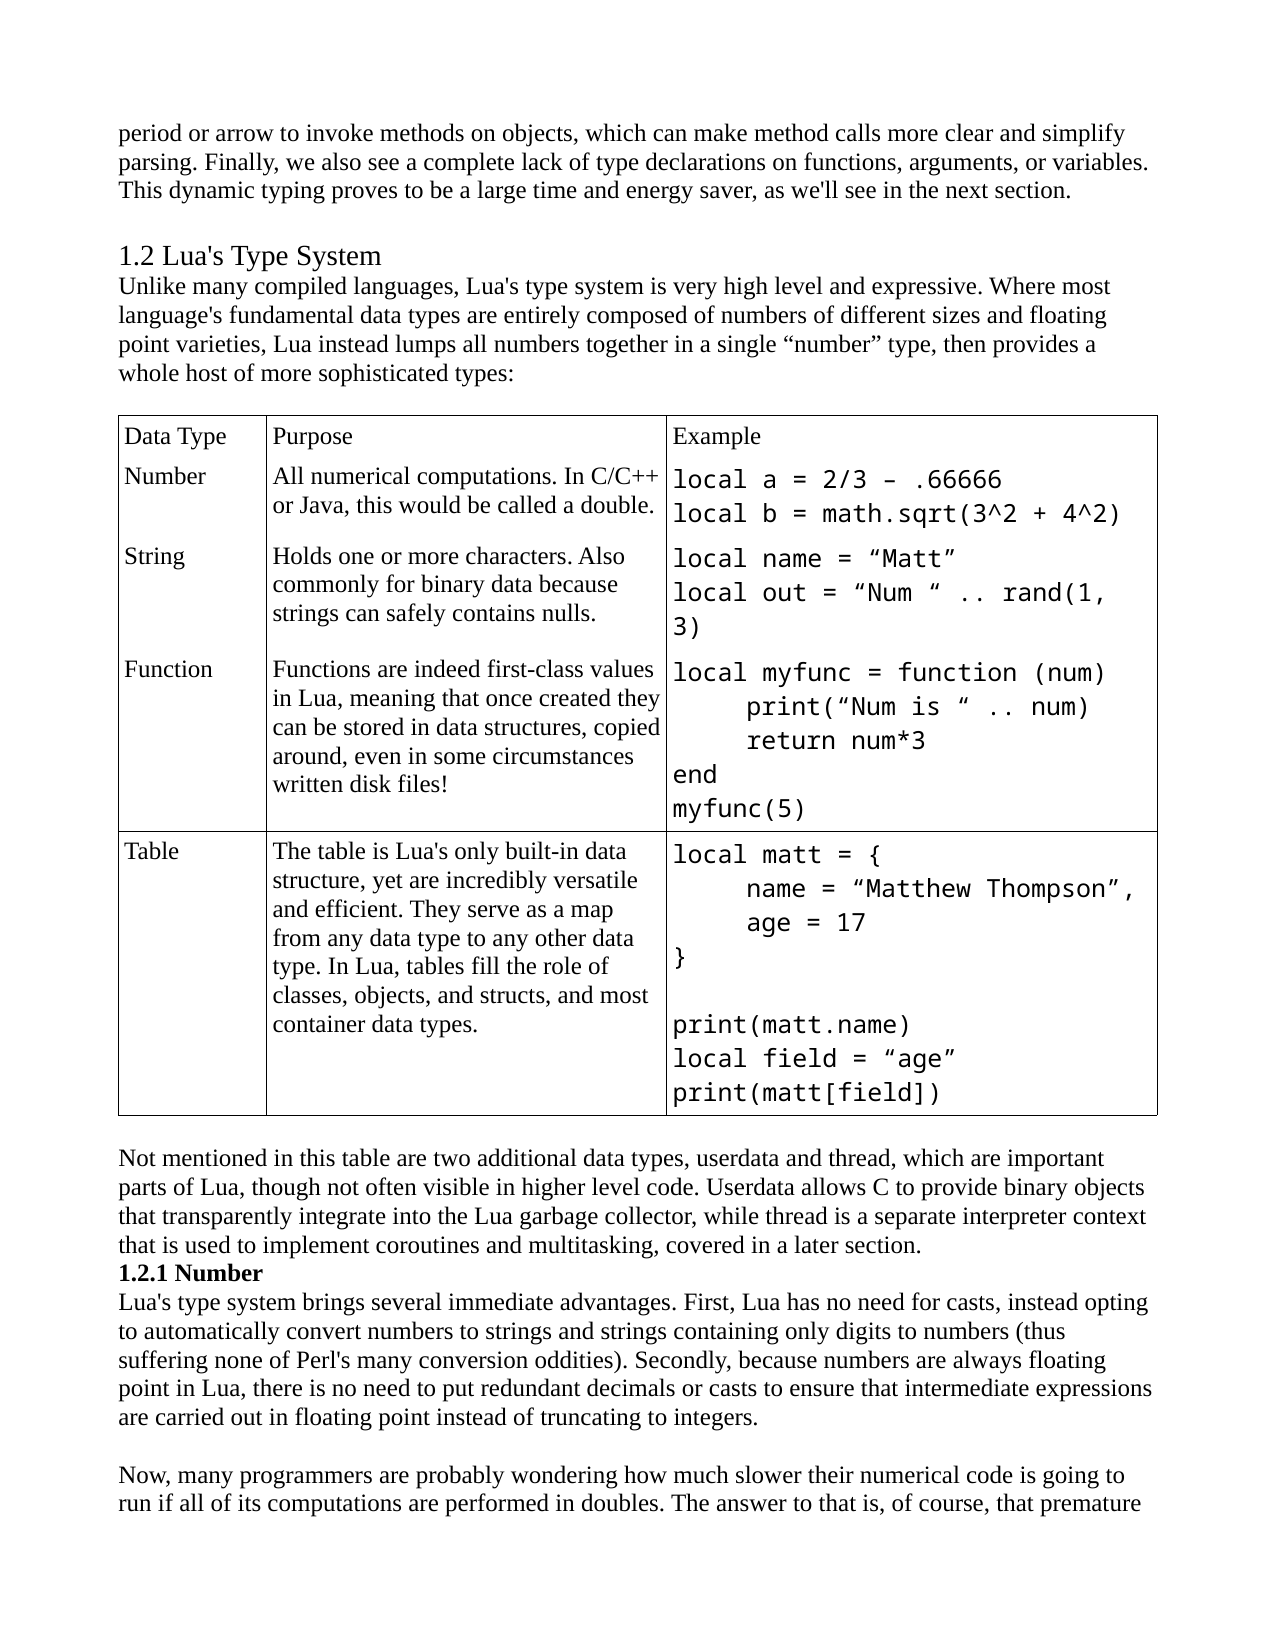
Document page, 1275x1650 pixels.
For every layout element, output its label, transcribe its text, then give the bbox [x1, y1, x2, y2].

text Now, many programmers are probably wondering how much slower their numerical code is going to run if all of its computations are performed in doubles. The answer to that is, of course, that premature [118, 1460, 1157, 1517]
table_cell String [119, 535, 266, 649]
table_cell Function [119, 649, 266, 831]
table_cell Number [119, 456, 266, 535]
table_header Purpose [267, 416, 666, 456]
table_header Data Type [119, 416, 266, 456]
table_cell local a = 2/3 – .66666 local b = math.sqrt(3^2 + 4^2) [667, 456, 1157, 535]
table_cell Holds one or more characters. Also commonly for binary data because strings can safely contains nulls. [267, 535, 666, 649]
text 1.2 Lua's Type System [118, 238, 1157, 271]
table_cell Table [119, 832, 266, 1114]
table_cell All numerical computations. In C/C++ or Java, this would be called a double. [267, 456, 666, 535]
text Not mentioned in this table are two additional data types, userdata and thread, which are important parts of Lua, though not often visible in higher level code. Userdata allows C to provide binary objects that transparently integrate into the Lua garbage collector, while thread is a separate interpreter context that is used to implement coroutines and multitasking, covered in a later section. [118, 1143, 1157, 1258]
text Lua's type system brings several immediate advantages. First, Lua has no need for casts, instead opting to automatically convert numbers to strings and strings containing only digits to numbers (thus suffering none of Perl's many conversion oddities). Secondly, because numbers are always floating point in Lua, there is no need to put redundant decimals or casts to ensure that intermediate expressions are carried out in floating point instead of truncating to integers. [118, 1287, 1157, 1431]
table_cell Functions are indeed first-class values in Lua, meaning that once created they can be stored in data structures, copied around, even in some circumstances written disk files! [267, 649, 666, 831]
table_cell local name = “Matt” local out = “Num “ .. rand(1, 3) [667, 535, 1157, 649]
text 1.2.1 Number [118, 1258, 1157, 1287]
table_cell local myfunc = function (num) print(“Num is “ .. num) return num*3 end myfunc(5) [667, 649, 1157, 831]
table_cell The table is Lua's only built-in data structure, yet are incredibly versatile and efficient. They serve as a map from any data type to any other data type. In Lua, tables fill the role of classes, objects, and structs, and most container data types. [267, 832, 666, 1114]
text period or arrow to invoke methods on objects, which can make method calls more clear and simplify parsing. Finally, we also see a complete lack of type declarations on functions, arguments, or variables. This dynamic typing proves to be a large time and energy saver, as we'll see in the next section. [118, 118, 1157, 204]
text Unlike many compiled languages, Lua's type system is very high level and expressive. Where most language's fundamental data types are entirely composed of numbers of different sizes and floating point varieties, Lua instead lumps all numbers together in a single “number” type, then provides a whole host of more sophisticated types: [118, 271, 1157, 386]
table_header Example [667, 416, 1157, 456]
table_cell local matt = { name = “Matthew Thompson”, age = 17 } print(matt.name) local field = “age” print(matt[field]) [667, 832, 1157, 1114]
